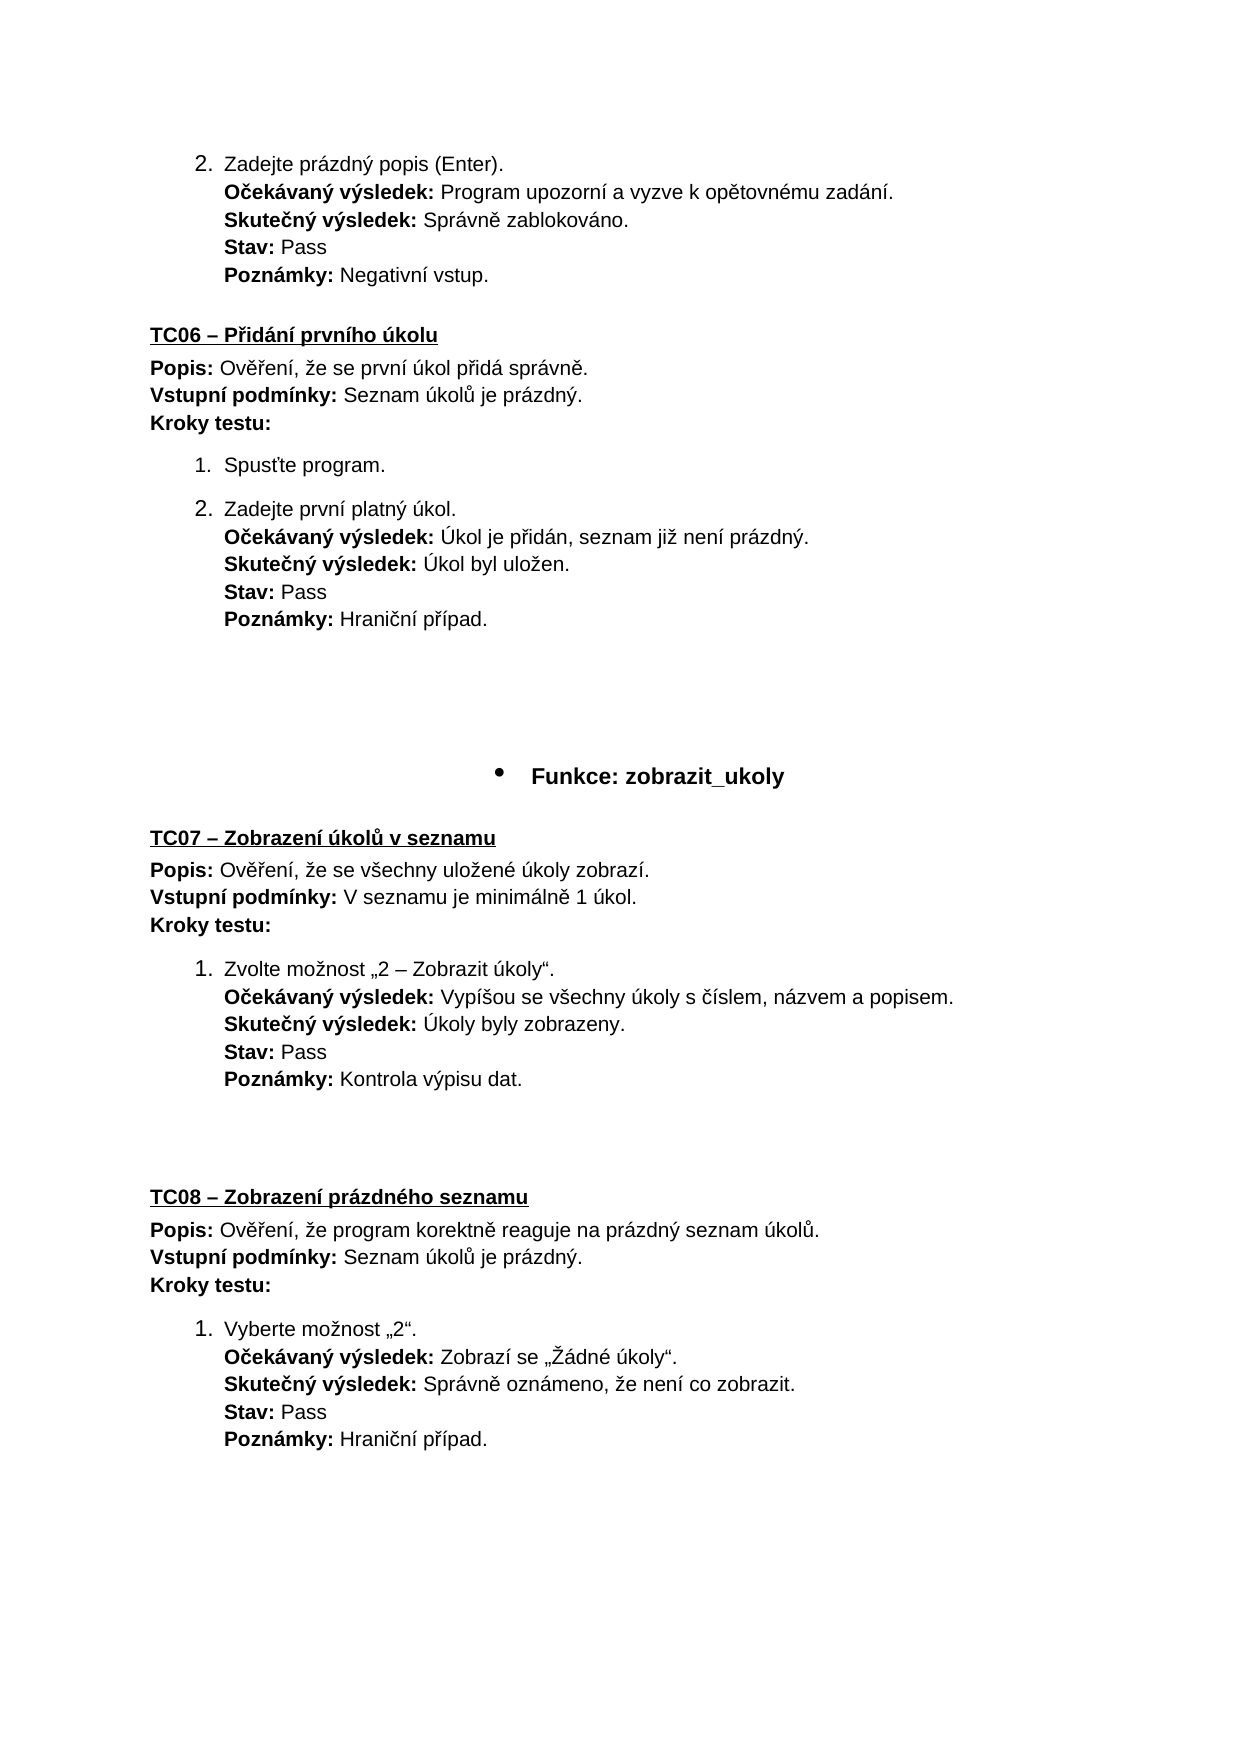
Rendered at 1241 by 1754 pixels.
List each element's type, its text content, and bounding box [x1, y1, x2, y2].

list Spusťte program. [194, 453, 1090, 477]
subtitle TC07 – Zobrazení úkolů v seznamu [150, 825, 1090, 849]
list Zadejte prázdný popis (Enter). Očekávaný výsledek: Program upozorní a vyzve k opětovnému zadání. Skutečný výsledek: Správně zablokováno. Stav: Pass Poznámky: Negativní vstup. [194, 150, 1090, 286]
text Popis: Ověření, že se všechny uložené úkoly zobrazí. Vstupní podmínky: V seznamu je minimálně 1 úkol. Kroky testu: [150, 858, 1090, 937]
text Popis: Ověření, že se první úkol přidá správně. Vstupní podmínky: Seznam úkolů je prázdný. Kroky testu: [150, 356, 1090, 434]
subtitle TC06 – Přidání prvního úkolu [150, 323, 1090, 347]
subtitle TC08 – Zobrazení prázdného seznamu [150, 1185, 1090, 1209]
subtitle Funkce: zobrazit_ukoly [187, 762, 1090, 792]
list Zvolte možnost „2 – Zobrazit úkoly“. Očekávaný výsledek: Vypíšou se všechny úkoly s číslem, názvem a popisem. Skutečný výsledek: Úkoly byly zobrazeny. Stav: Pass Poznámky: Kontrola výpisu dat. [194, 955, 1090, 1091]
list Zadejte první platný úkol. Očekávaný výsledek: Úkol je přidán, seznam již není prázdný. Skutečný výsledek: Úkol byl uložen. Stav: Pass Poznámky: Hraniční případ. [194, 495, 1090, 631]
list Vyberte možnost „2“. Očekávaný výsledek: Zobrazí se „Žádné úkoly“. Skutečný výsledek: Správně oznámeno, že není co zobrazit. Stav: Pass Poznámky: Hraniční případ. [194, 1314, 1090, 1451]
text Popis: Ověření, že program korektně reaguje na prázdný seznam úkolů. Vstupní podmínky: Seznam úkolů je prázdný. Kroky testu: [150, 1217, 1090, 1296]
